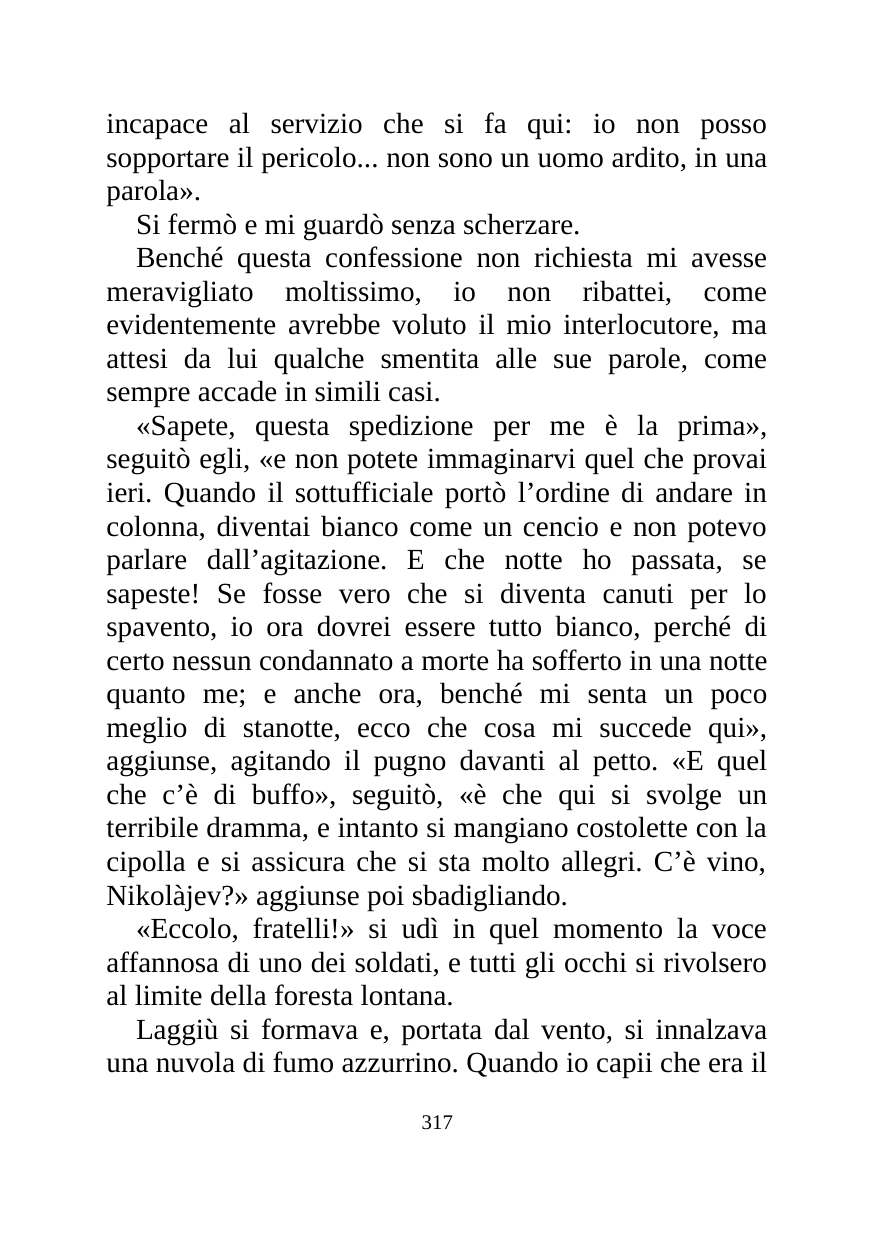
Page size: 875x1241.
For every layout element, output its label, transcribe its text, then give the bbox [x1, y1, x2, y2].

text Benché questa confessione non richiesta mi avesse meravigliato moltissimo, io non ribattei, come evidentemente avrebbe voluto il mio interlocutore, ma attesi da lui qualche smentita alle sue parole, come sempre accade in simili casi. [106, 240, 768, 408]
text Si fermò e mi guardò senza scherzare. [106, 207, 768, 240]
text «Sapete, questa spedizione per me è la prima», seguitò egli, «e non potete immaginarvi quel che provai ieri. Quando il sottufficiale portò l’ordine di andare in colonna, diventai bianco come un cencio e non potevo parlare dall’agitazione. E che notte ho passata, se sapeste! Se fosse vero che si diventa canuti per lo spavento, io ora dovrei essere tutto bianco, perché di certo nessun condannato a morte ha sofferto in una notte quanto me; e anche ora, benché mi senta un poco meglio di stanotte, ecco che cosa mi succede qui», aggiunse, agitando il pugno davanti al petto. «E quel che c’è di buffo», seguitò, «è che qui si svolge un terribile dramma, e intanto si mangiano costolette con la cipolla e si assicura che si sta molto allegri. C’è vino, Nikolàjev?» aggiunse poi sbadigliando. [106, 408, 768, 911]
text «Eccolo, fratelli!» si udì in quel momento la voce affannosa di uno dei soldati, e tutti gli occhi si rivolsero al limite della foresta lontana. [106, 911, 768, 1012]
text Laggiù si formava e, portata dal vento, si innalzava una nuvola di fumo azzurrino. Quando io capii che era il [106, 1012, 768, 1079]
text incapace al servizio che si fa qui: io non posso sopportare il pericolo... non sono un uomo ardito, in una parola». [106, 106, 768, 207]
